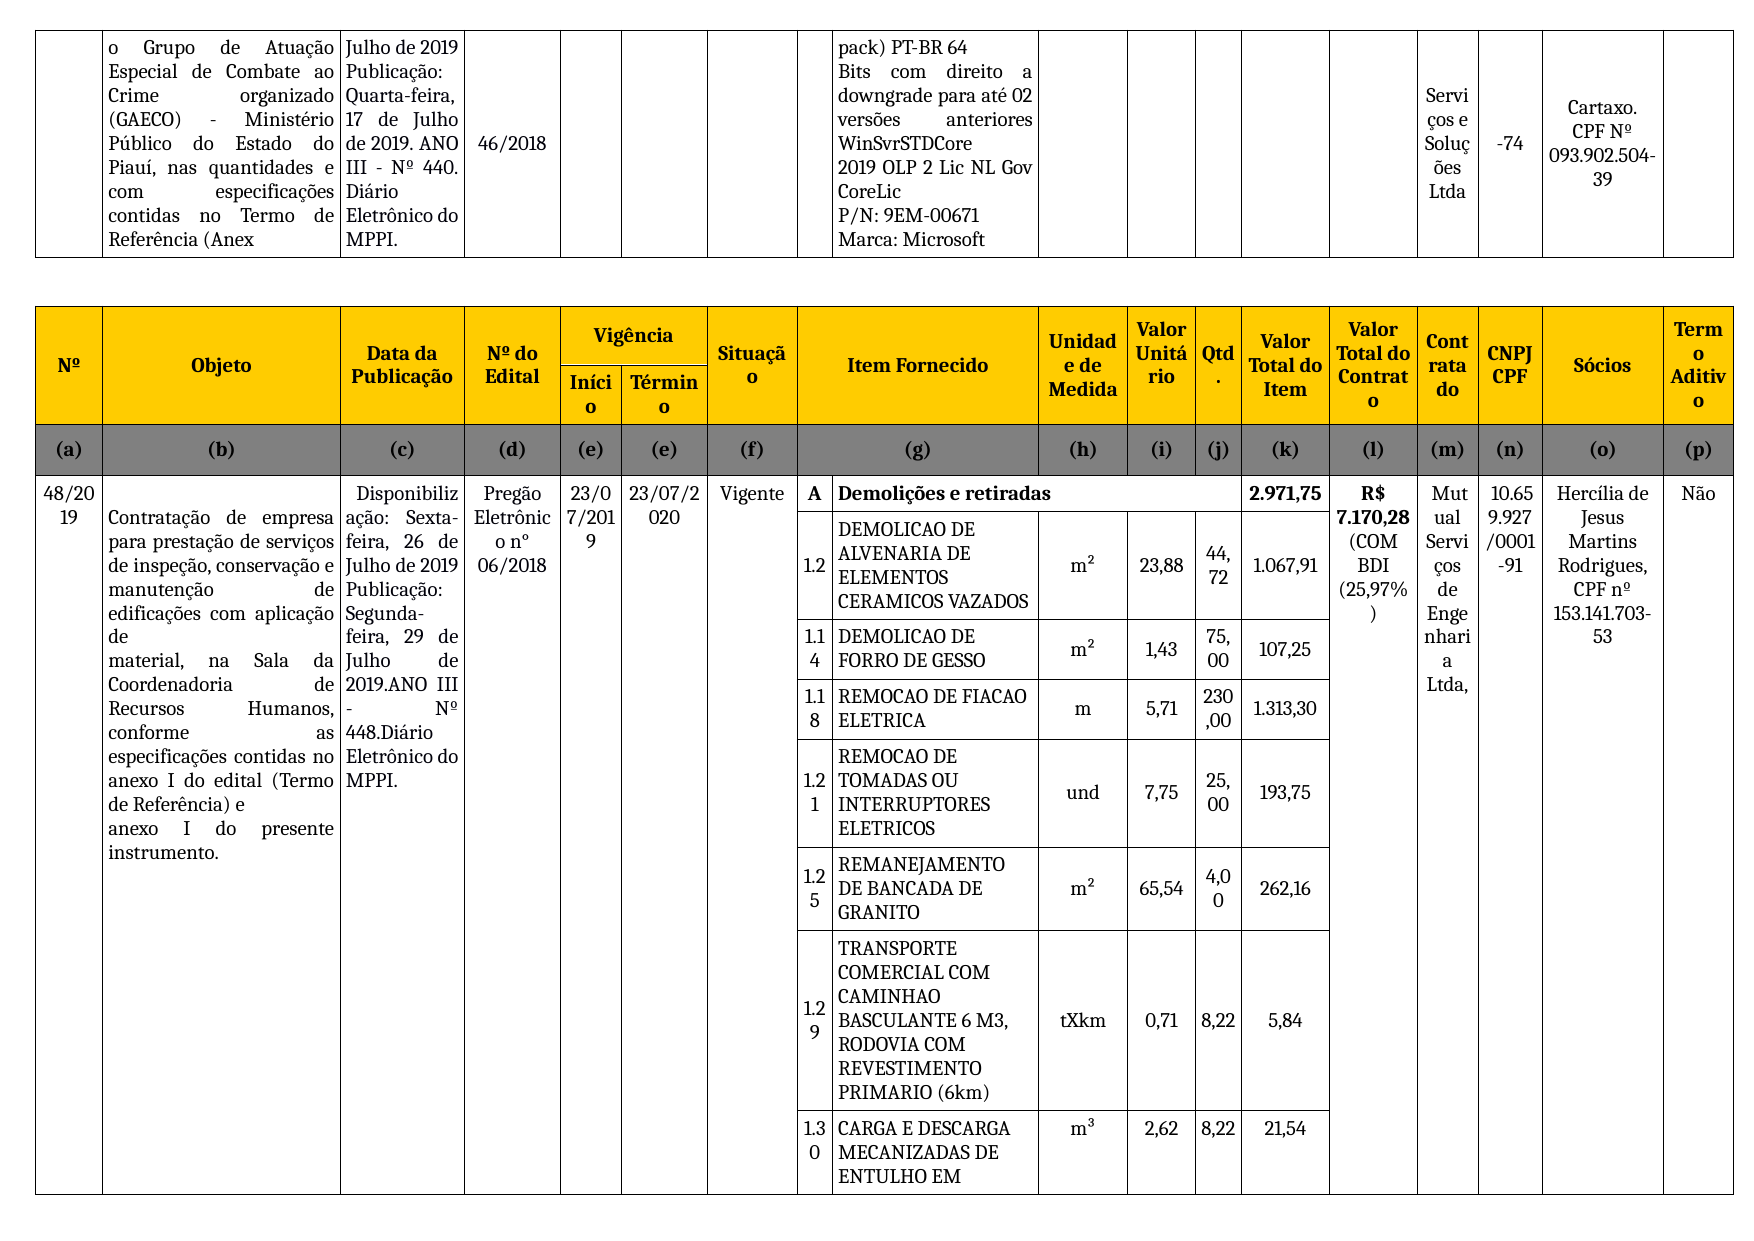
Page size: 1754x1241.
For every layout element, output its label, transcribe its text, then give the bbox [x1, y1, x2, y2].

table_cell 23/07/2019 [561, 476, 621, 1194]
table_cell 1.067,91 [1242, 512, 1329, 619]
table_cell Início [561, 366, 621, 424]
table_cell m [1039, 680, 1127, 739]
table_cell (d) [465, 425, 560, 475]
table_cell 75,00 [1196, 620, 1241, 679]
table_cell REMOCAO DE TOMADAS OU INTERRUPTORES ELETRICOS [833, 740, 1038, 847]
table_header Sócios [1543, 307, 1663, 424]
table_cell 0,71 [1128, 931, 1195, 1110]
table_cell (p) [1664, 425, 1733, 475]
table_cell Julho de 2019 Publicação: Quarta-feira, 17 de Julho de 2019. ANO III - Nº 440. Diário Eletrônico do MPPI. [341, 31, 464, 257]
table_cell 21,54 [1242, 1111, 1329, 1194]
table_cell 230,00 [1196, 680, 1241, 739]
table_cell 1.21 [798, 740, 832, 847]
table_header Contratado [1418, 307, 1478, 424]
table_cell TRANSPORTE COMERCIAL COM CAMINHAO BASCULANTE 6 M3, RODOVIA COM REVESTIMENTO PRIMARIO (6km) [833, 931, 1038, 1110]
table_cell 2.971,75 [1242, 476, 1329, 511]
table_cell (h) [1039, 425, 1127, 475]
table_cell 10.659.927/0001-91 [1479, 476, 1542, 1194]
table_cell 1.30 [798, 1111, 832, 1194]
table_cell [1330, 31, 1417, 257]
table_cell 7,75 [1128, 740, 1195, 847]
table_cell (b) [103, 425, 340, 475]
table_cell m² [1039, 620, 1127, 679]
table_cell (m) [1418, 425, 1478, 475]
table_cell [1196, 31, 1241, 257]
table_cell 8,22 [1196, 931, 1241, 1110]
table_header Unidade de Medida [1039, 307, 1127, 424]
table_cell (e) [561, 425, 621, 475]
table_cell Vigente [708, 476, 797, 1194]
table_cell DEMOLICAO DE FORRO DE GESSO [833, 620, 1038, 679]
table_cell 5,71 [1128, 680, 1195, 739]
table_cell 1.25 [798, 848, 832, 930]
table_cell [622, 31, 707, 257]
table_cell 23,88 [1128, 512, 1195, 619]
table_cell 44,72 [1196, 512, 1241, 619]
table_cell Cartaxo. CPF Nº 093.902.504-39 [1543, 31, 1663, 257]
table_cell 1.2 [798, 512, 832, 619]
table_cell (c) [341, 425, 464, 475]
table_cell (k) [1242, 425, 1329, 475]
table_cell m² [1039, 848, 1127, 930]
table_cell [561, 31, 621, 257]
table_cell 4,00 [1196, 848, 1241, 930]
table_header Termo Aditivo [1664, 307, 1733, 424]
table_header Valor Unitário [1128, 307, 1195, 424]
table_cell 8,22 [1196, 1111, 1241, 1194]
table_header Nº [36, 307, 102, 424]
table_cell (a) [36, 425, 102, 475]
table_cell Mutual Serviços de Engenharia Ltda, [1418, 476, 1478, 1194]
table_cell Contratação de empresa para prestação de serviços de inspeção, conservação e manutenção de edificações com aplicação de material, na Sala da Coordenadoria de Recursos Humanos, conforme as especificações contidas no anexo I do edital (Termo de Referência) e anexo I do presente instrumento. [103, 476, 340, 1194]
table_cell - [1039, 31, 1127, 257]
table_cell 1.313,30 [1242, 680, 1329, 739]
table_header Item Fornecido [798, 307, 1038, 424]
table_cell (l) [1330, 425, 1417, 475]
table_cell 46/2018 [465, 31, 560, 257]
table_cell R$ 7.170,28(COM BDI (25,97%) [1330, 476, 1417, 1194]
table_cell 5,84 [1242, 931, 1329, 1110]
table_header Vigência [561, 307, 707, 364]
table_cell Pregão Eletrônico n° 06/2018 [465, 476, 560, 1194]
table_cell 1.29 [798, 931, 832, 1110]
table_header Qtd. [1196, 307, 1241, 424]
table_header Situação [708, 307, 797, 424]
table_cell (n) [1479, 425, 1542, 475]
table_cell 65,54 [1128, 848, 1195, 930]
table_cell Disponibilização: Sexta-feira, 26 de Julho de 2019 Publicação: Segunda-feira, 29 de Julho de 2019.ANO III - Nº 448.Diário Eletrônico do MPPI. [341, 476, 464, 1194]
table_cell (i) [1128, 425, 1195, 475]
table_cell 262,16 [1242, 848, 1329, 930]
table_cell o Grupo de Atuação Especial de Combate ao Crime organizado (GAECO) - Ministério Público do Estado do Piauí, nas quantidades e com especificações contidas no Termo de Referência (Anex [103, 31, 340, 257]
table_cell REMANEJAMENTO DE BANCADA DE GRANITO [833, 848, 1038, 930]
table_cell (g) [798, 425, 1038, 475]
table_cell (e) [622, 425, 707, 475]
table_cell 25,00 [1196, 740, 1241, 847]
table_header Objeto [103, 307, 340, 424]
table_cell (j) [1196, 425, 1241, 475]
table_cell (f) [708, 425, 797, 475]
table_header Nº do Edital [465, 307, 560, 424]
table_cell tXkm [1039, 931, 1127, 1110]
table_cell Hercília de Jesus Martins Rodrigues, CPF nº 153.141.703-53 [1543, 476, 1663, 1194]
table_cell A [798, 476, 832, 511]
table_cell pack) PT-BR 64 Bits com direito a downgrade para até 02 versões anteriores WinSvrSTDCore 2019 OLP 2 Lic NL Gov CoreLic P/N: 9EM-00671 Marca: Microsoft [833, 31, 1038, 257]
table_cell und [1039, 740, 1127, 847]
table_cell [708, 31, 797, 257]
table_cell [1128, 31, 1195, 257]
table_header CNPJ CPF [1479, 307, 1542, 424]
table_cell 23/07/2020 [622, 476, 707, 1194]
table_cell 48/2019 [36, 476, 102, 1194]
table_cell m³ [1039, 1111, 1127, 1194]
table_cell 193,75 [1242, 740, 1329, 847]
table_cell Término [622, 366, 707, 424]
table_cell (o) [1543, 425, 1663, 475]
table_cell [1242, 31, 1329, 257]
table_cell 1.14 [798, 620, 832, 679]
table_header Data da Publicação [341, 307, 464, 424]
table_cell 74 [1479, 31, 1542, 257]
table_cell 107,25 [1242, 620, 1329, 679]
table_cell Demolições e retiradas [833, 476, 1241, 511]
table_cell CARGA E DESCARGA MECANIZADAS DE ENTULHO EM [833, 1111, 1038, 1194]
table_cell [1664, 31, 1733, 257]
table_cell DEMOLICAO DE ALVENARIA DE ELEMENTOS CERAMICOS VAZADOS [833, 512, 1038, 619]
table_cell REMOCAO DE FIACAO ELETRICA [833, 680, 1038, 739]
table_cell m² [1039, 512, 1127, 619]
table_header Valor Total do Item [1242, 307, 1329, 424]
table_cell Serviços e Soluções Ltda [1418, 31, 1478, 257]
table_cell 1.18 [798, 680, 832, 739]
table_cell [36, 31, 102, 257]
table_cell 2,62 [1128, 1111, 1195, 1194]
table_cell 1,43 [1128, 620, 1195, 679]
table_cell [798, 31, 832, 257]
table_cell Não [1664, 476, 1733, 1194]
table_header Valor Total do Contrato [1330, 307, 1417, 424]
